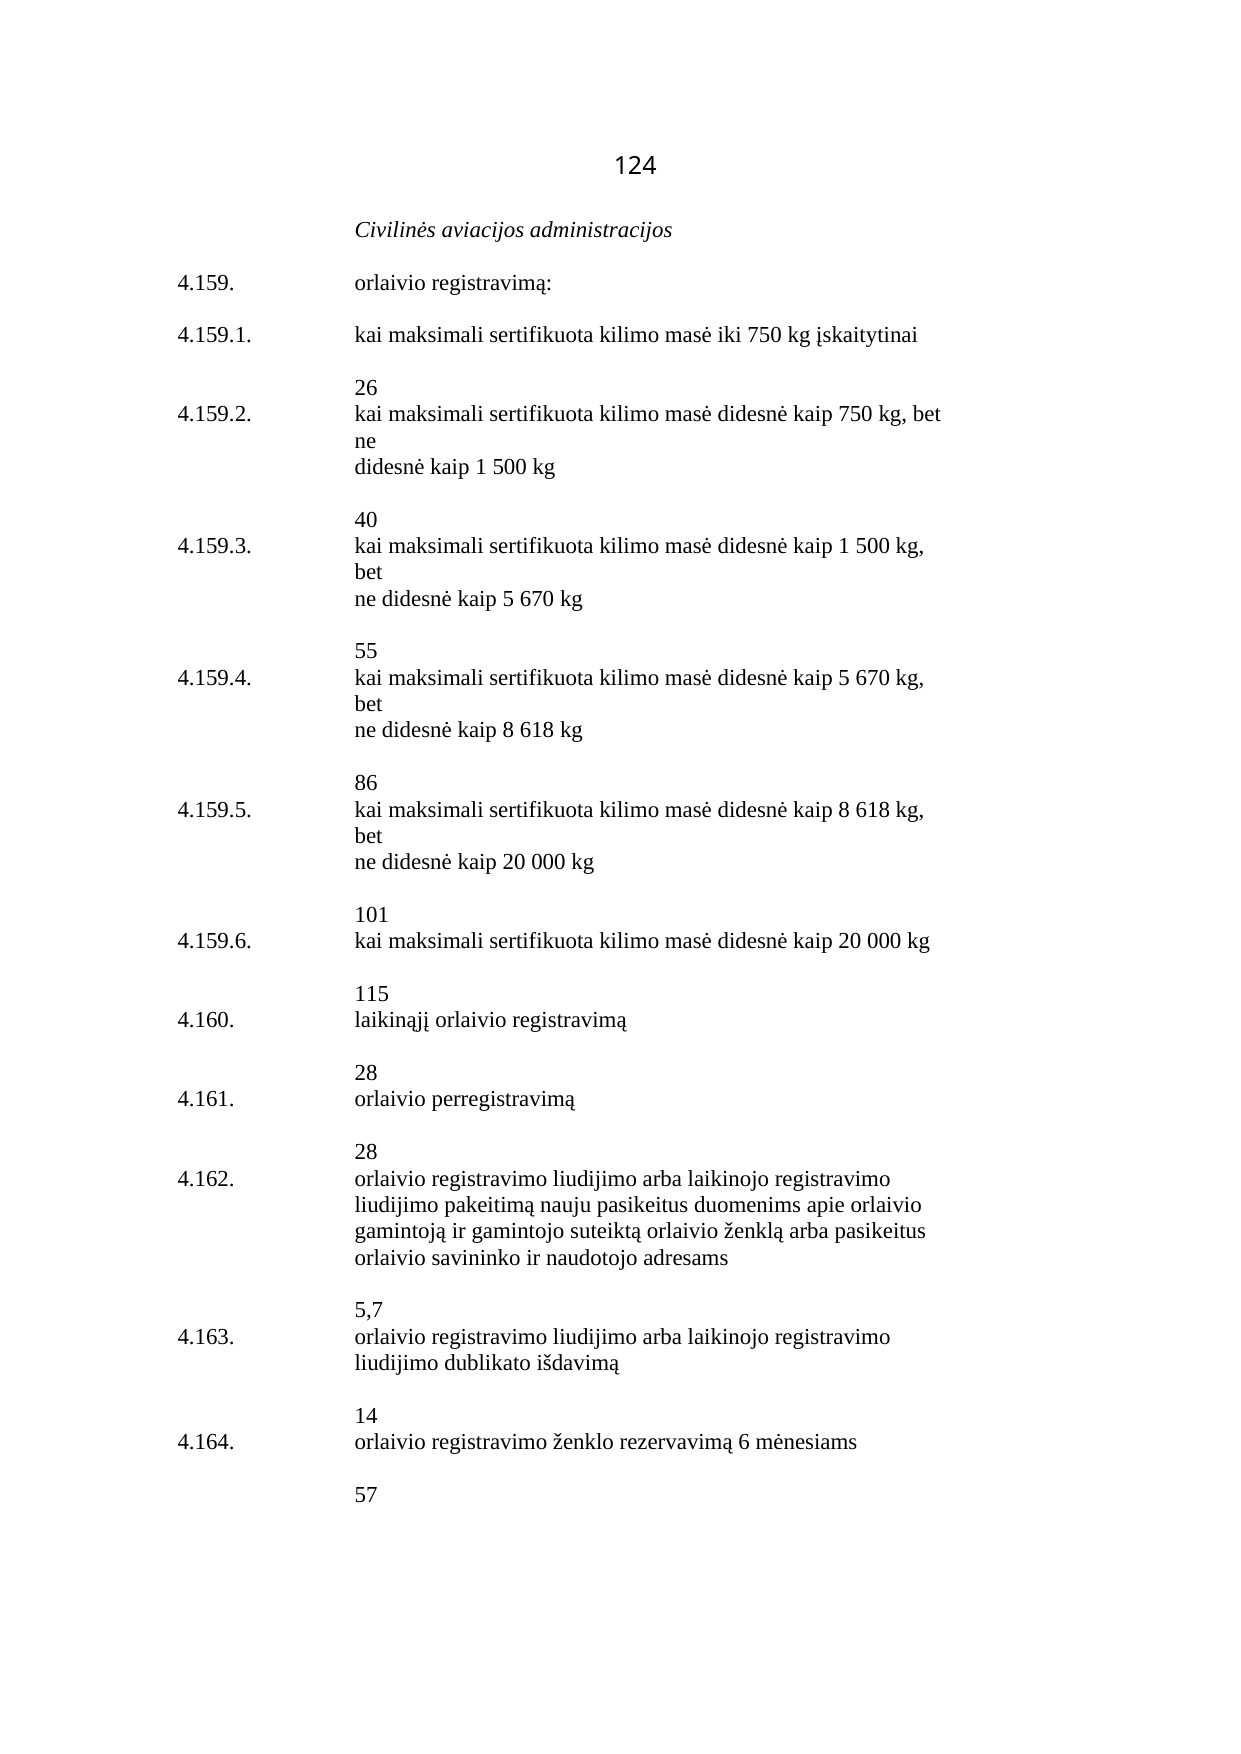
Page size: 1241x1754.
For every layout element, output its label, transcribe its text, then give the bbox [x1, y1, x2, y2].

text 4.159.4. kai maksimali sertifikuota kilimo masė didesnė kaip 5 670 kg, bet [177, 664, 945, 717]
text 4.159.1. kai maksimali sertifikuota kilimo masė iki 750 kg įskaitytinai 26 [177, 321, 945, 400]
text 4.162. orlaivio registravimo liudijimo arba laikinojo registravimo [177, 1164, 945, 1191]
text 4.163. orlaivio registravimo liudijimo arba laikinojo registravimo [177, 1323, 945, 1349]
text 4.159.6. kai maksimali sertifikuota kilimo masė didesnė kaip 20 000 kg 115 [177, 927, 945, 1006]
text gamintoją ir gamintojo suteiktą orlaivio ženklą arba pasikeitus [354, 1217, 945, 1244]
text ne didesnė kaip 5 670 kg 55 [354, 585, 945, 664]
text 4.160. laikinąjį orlaivio registravimą 28 [177, 1006, 945, 1086]
text ne didesnė kaip 8 618 kg 86 [354, 717, 945, 796]
text didesnė kaip 1 500 kg 40 [354, 453, 945, 532]
text 4.159.5. kai maksimali sertifikuota kilimo masė didesnė kaip 8 618 kg, bet [177, 796, 945, 848]
text orlaivio savininko ir naudotojo adresams 5,7 [354, 1244, 945, 1323]
text 4.159.3. kai maksimali sertifikuota kilimo masė didesnė kaip 1 500 kg, bet [177, 532, 945, 585]
text 4.161. orlaivio perregistravimą 28 [177, 1086, 945, 1164]
text 4.159. orlaivio registravimą: [177, 268, 945, 321]
text Civilinės aviacijos administracijos [354, 216, 945, 268]
text liudijimo dublikato išdavimą 14 [354, 1349, 945, 1428]
text liudijimo pakeitimą nauju pasikeitus duomenims apie orlaivio [354, 1191, 945, 1217]
text 4.164. orlaivio registravimo ženklo rezervavimą 6 mėnesiams 57 [177, 1428, 945, 1507]
text 4.159.2. kai maksimali sertifikuota kilimo masė didesnė kaip 750 kg, bet ne [177, 400, 945, 453]
text ne didesnė kaip 20 000 kg 101 [354, 848, 945, 927]
